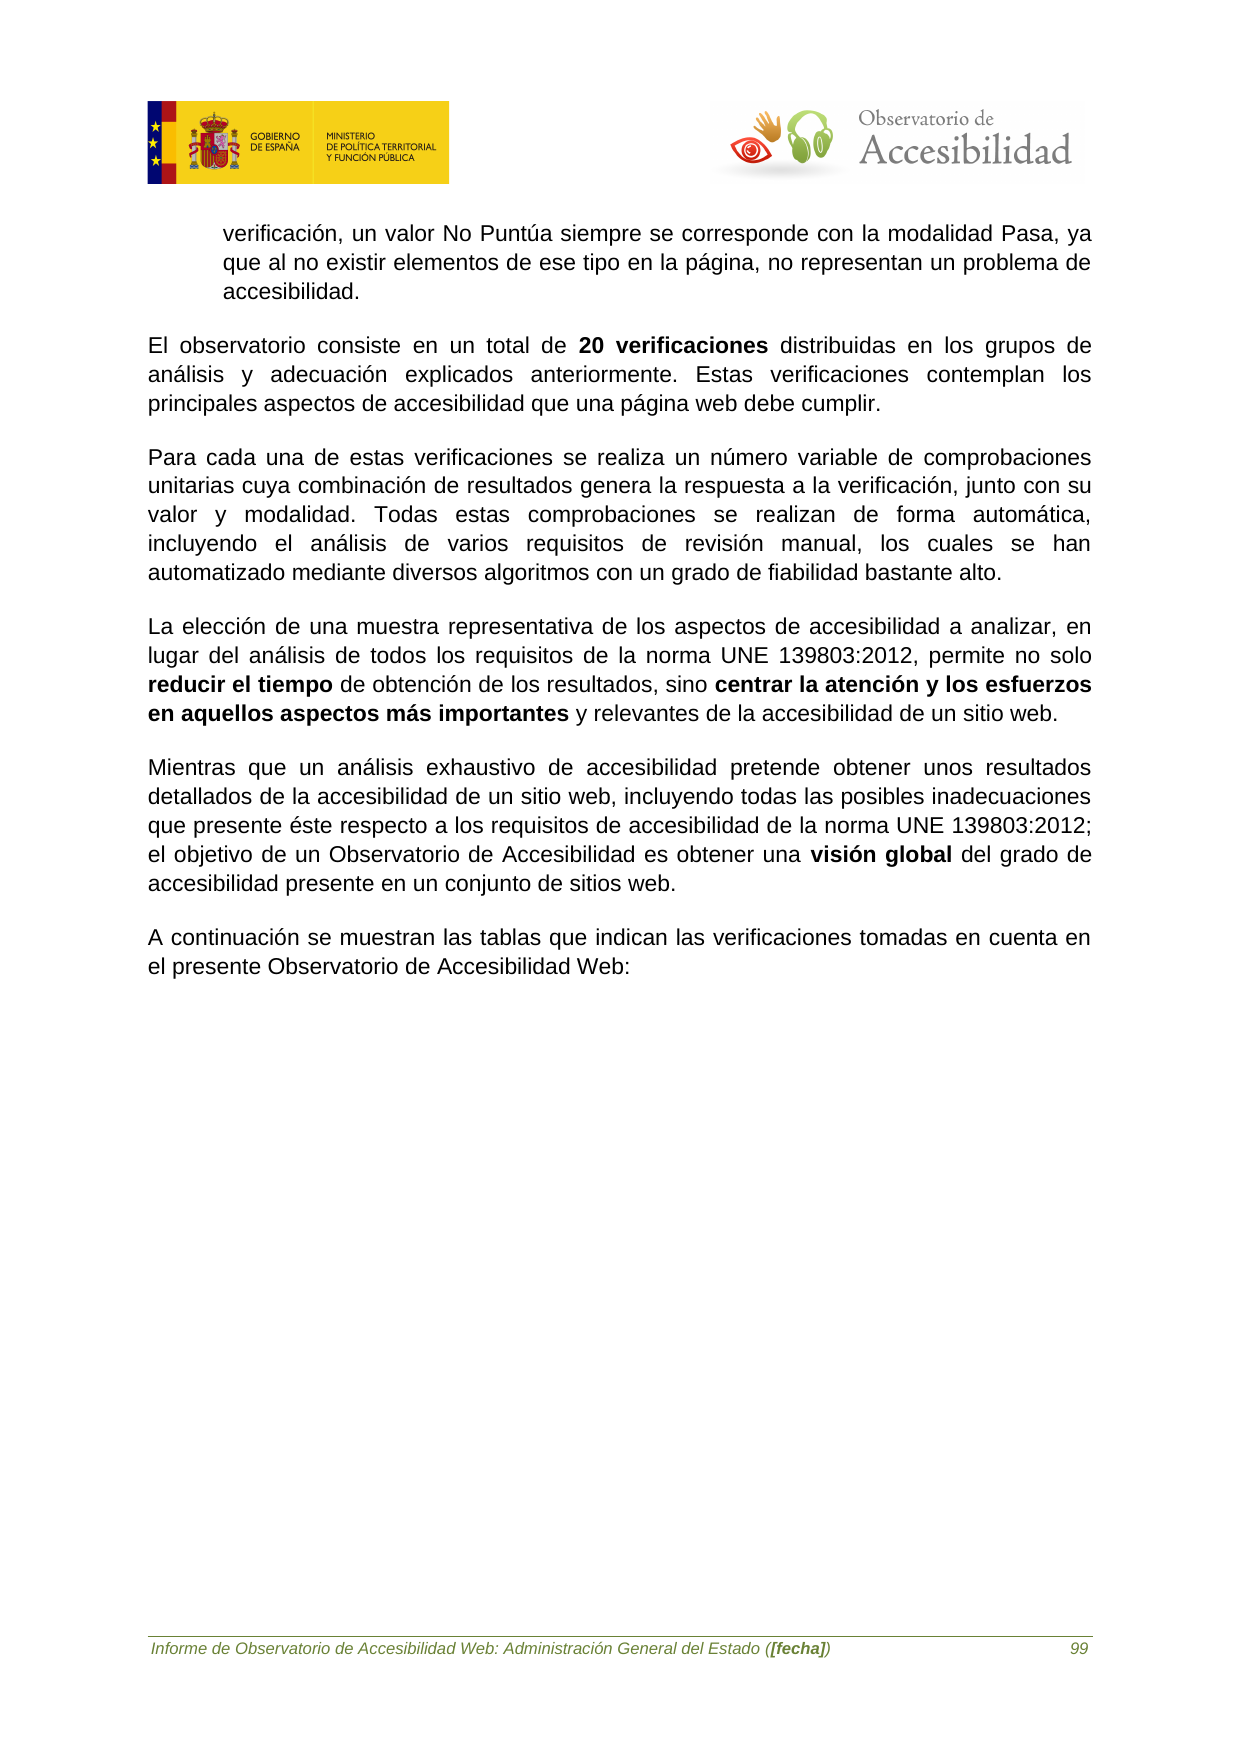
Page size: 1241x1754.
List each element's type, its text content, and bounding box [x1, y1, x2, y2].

text La elección de una muestra representativa de los aspectos de accesibilidad a analizar, en lugar del análisis de todos los requisitos de la norma UNE 139803:2012, permite no solo reducir el tiempo de obtención de los resultados, sino centrar la atención y los esfuerzos en aquellos aspectos más importantes y relevantes de la accesibilidad de un sitio web. [148, 613, 1092, 726]
list verificación, un valor No Puntúa siempre se corresponde con la modalidad Pasa, ya que al no existir elementos de ese tipo en la página, no representan un problema de accesibilidad. [185, 220, 1092, 304]
picture [147, 101, 450, 184]
text Para cada una de estas verificaciones se realiza un número variable de comprobaciones unitarias cuya combinación de resultados genera la respuesta a la verificación, junto con su valor y modalidad. Todas estas comprobaciones se realizan de forma automática, incluyendo el análisis de varios requisitos de revisión manual, los cuales se han automatizado mediante diversos algoritmos con un grado de fiabilidad bastante alto. [148, 443, 1092, 586]
picture [710, 101, 1086, 184]
text A continuación se muestran las tablas que indican las verificaciones tomadas en cuenta en el presente Observatorio de Accesibilidad Web: [148, 924, 1092, 979]
text Mientras que un análisis exhaustivo de accesibilidad pretende obtener unos resultados detallados de la accesibilidad de un sitio web, incluyendo todas las posibles inadecuaciones que presente éste respecto a los requisitos de accesibilidad de la norma UNE 139803:2012; el objetivo de un Observatorio de Accesibilidad es obtener una visión global del grado de accesibilidad presente en un conjunto de sitios web. [148, 754, 1092, 896]
text El observatorio consiste en un total de 20 verificaciones distribuidas en los grupos de análisis y adecuación explicados anteriormente. Estas verificaciones contemplan los principales aspectos de accesibilidad que una página web debe cumplir. [148, 332, 1092, 416]
